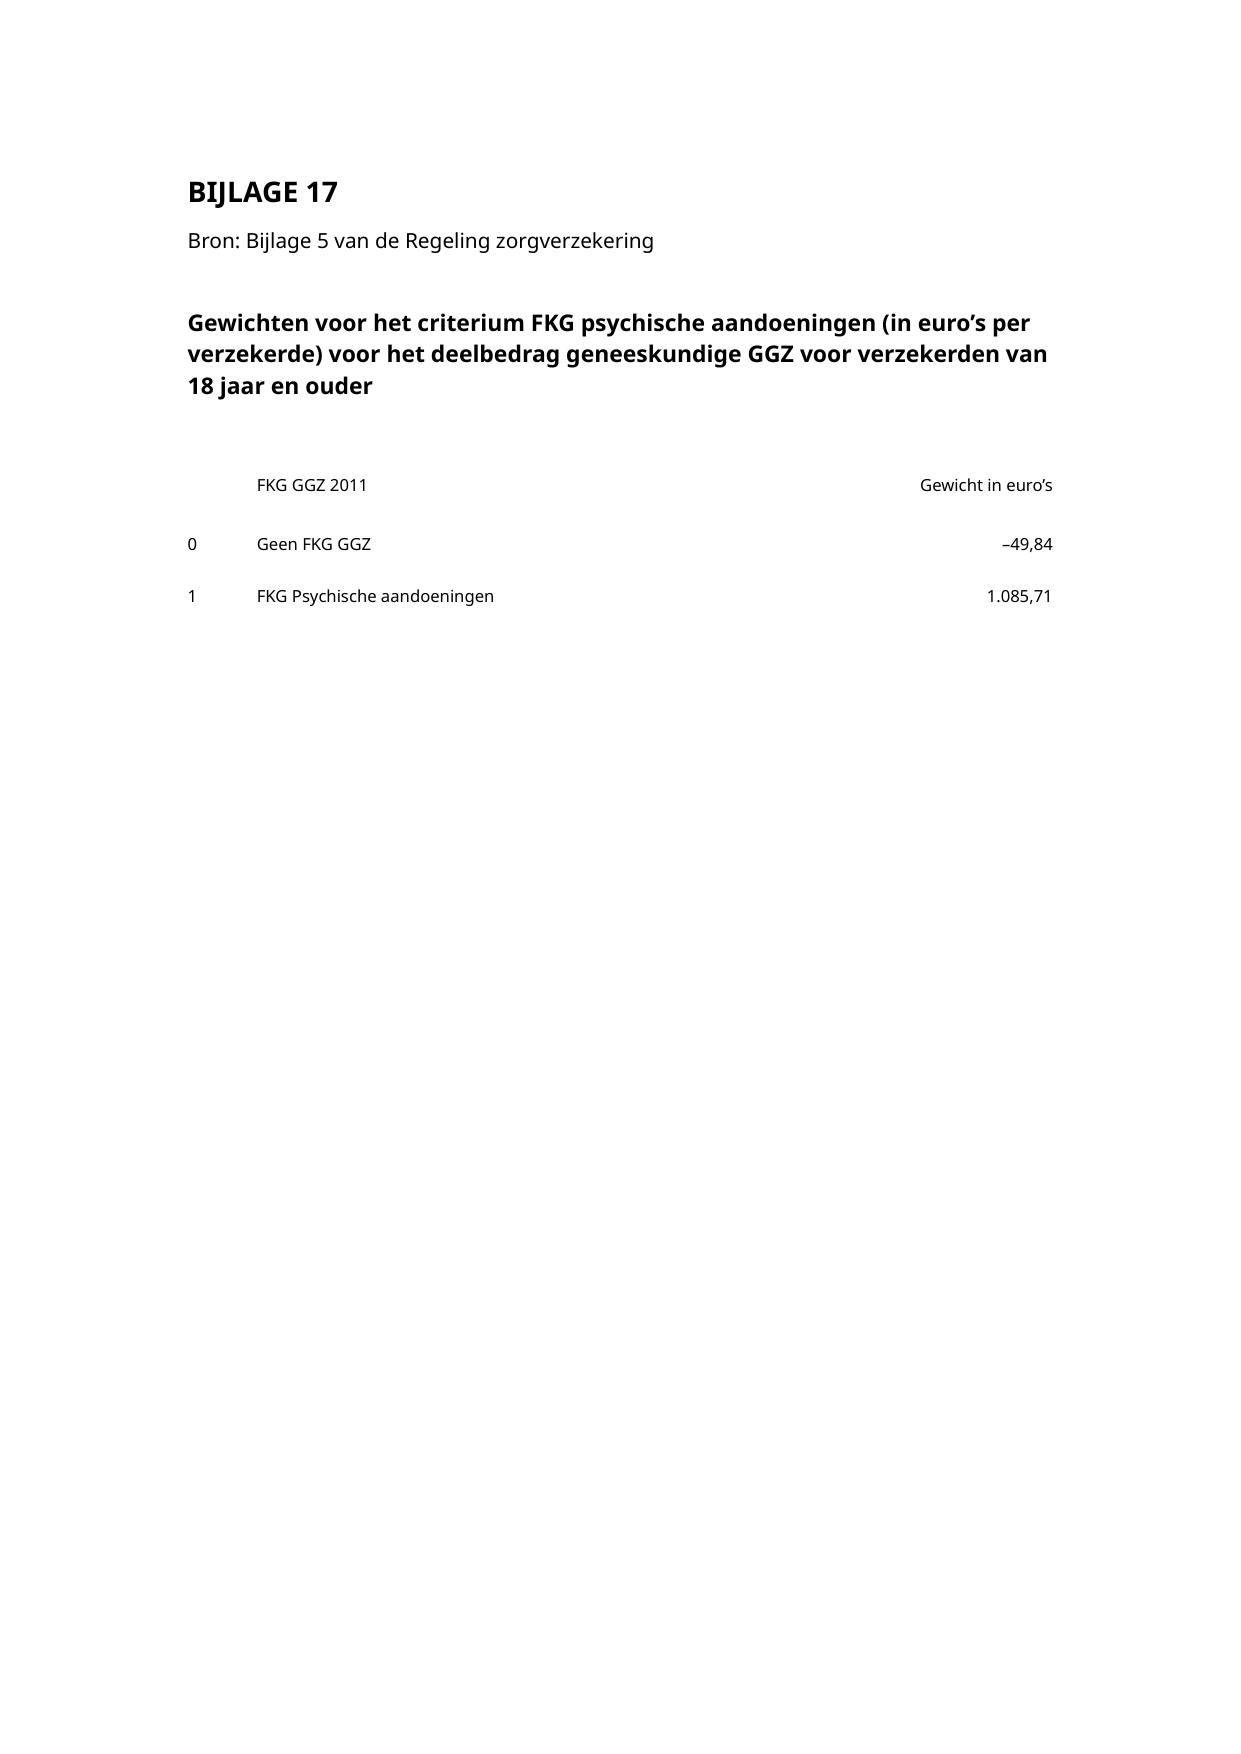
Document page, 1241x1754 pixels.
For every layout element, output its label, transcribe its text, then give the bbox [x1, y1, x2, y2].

table_header Gewicht in euro’s [784, 474, 1053, 532]
table_cell FKG Psychische aandoeningen [257, 585, 784, 638]
text Bron: Bijlage 5 van de Regeling zorgverzekering [187, 226, 1053, 254]
subtitle BIJLAGE 17 [187, 172, 1053, 211]
table_header [188, 474, 257, 532]
subtitle Gewichten voor het criterium FKG psychische aandoeningen (in euro’s per verzekerde) voor het deelbedrag geneeskundige GGZ voor verzekerden van 18 jaar en ouder [187, 307, 1053, 401]
table_cell 1 [188, 585, 257, 638]
table_header FKG GGZ 2011 [257, 474, 784, 532]
table_cell Geen FKG GGZ [257, 532, 784, 585]
table_cell –49,84 [784, 532, 1053, 585]
table_cell 0 [188, 532, 257, 585]
table_cell 1.085,71 [784, 585, 1053, 638]
